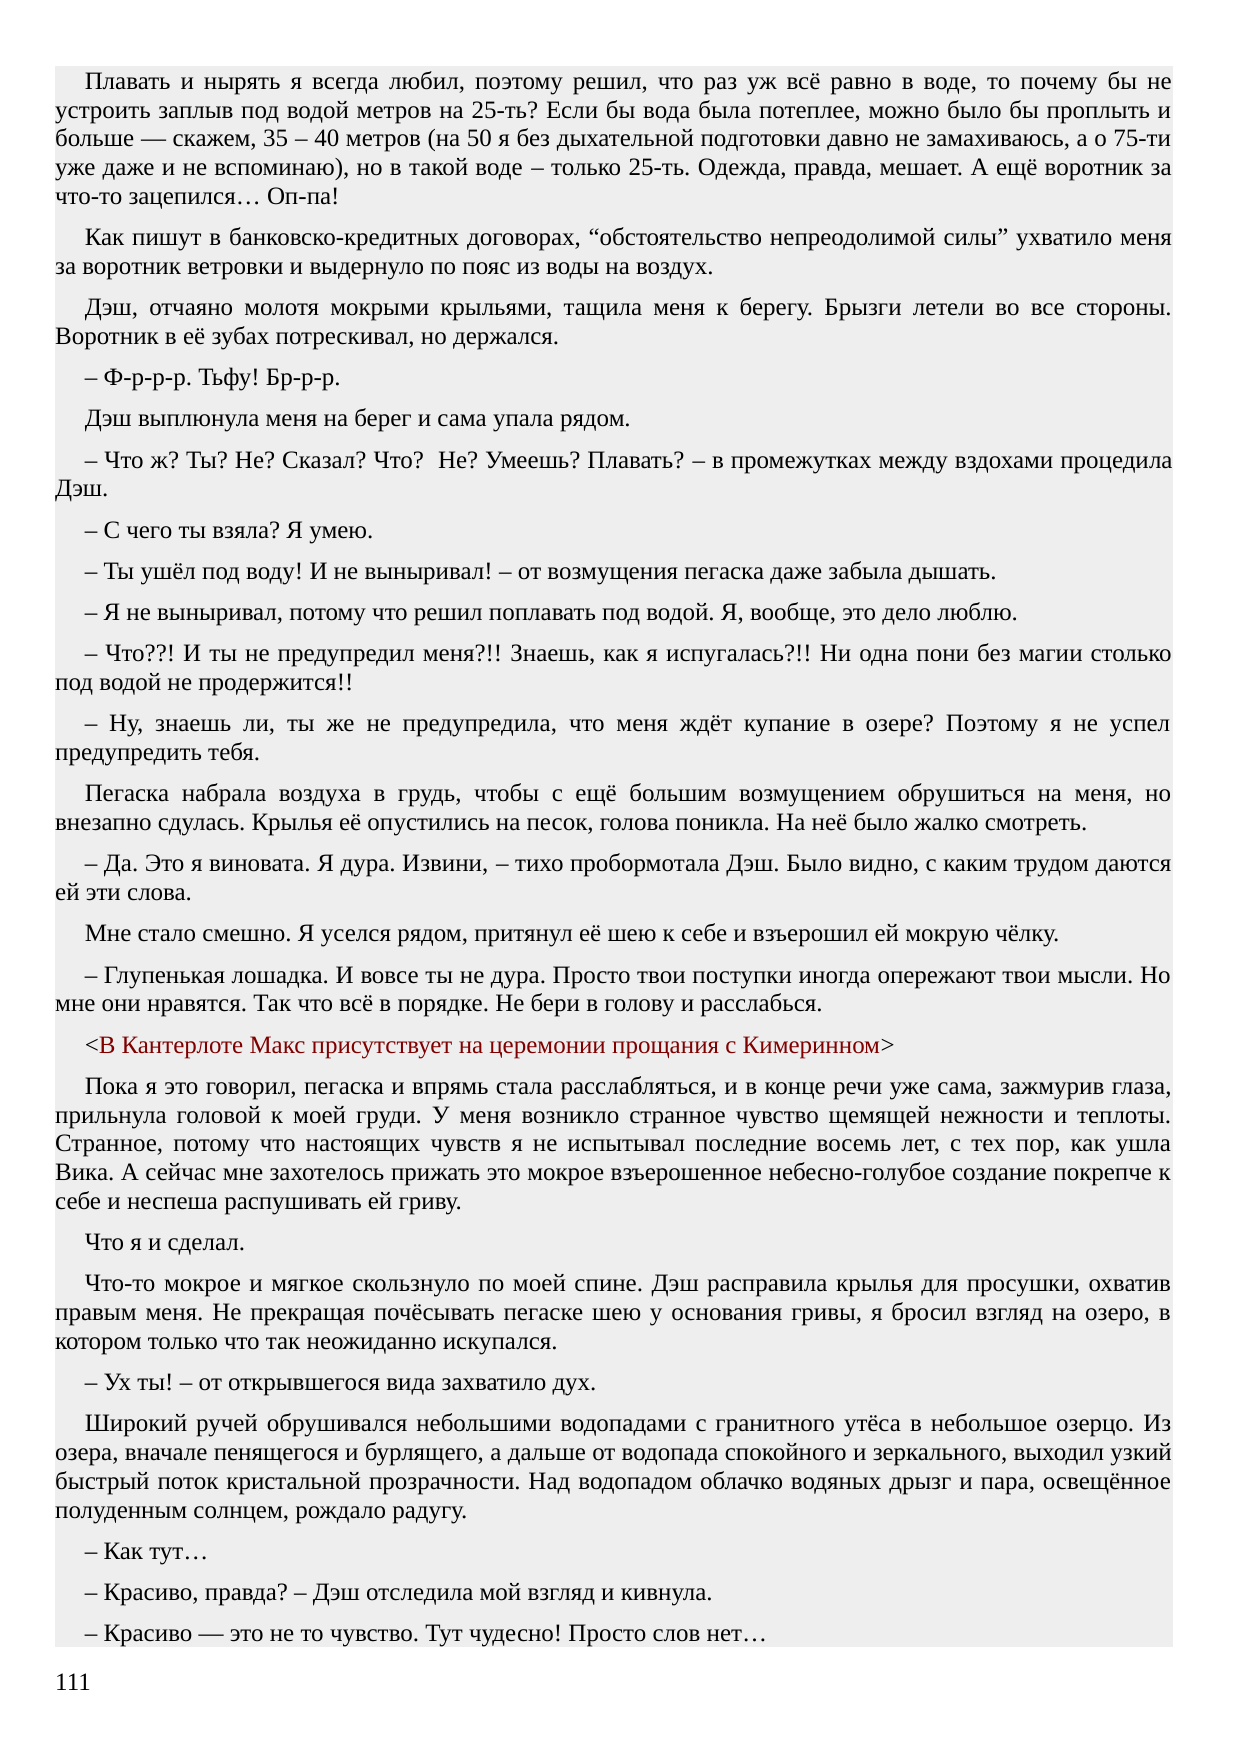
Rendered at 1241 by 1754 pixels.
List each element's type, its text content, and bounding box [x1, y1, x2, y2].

text Дэш, отчаяно молотя мокрыми крыльями, тащила меня к берегу. Брызги летели во все стороны. Воротник в её зубах потрескивал, но держался. [55, 292, 1173, 350]
text – Что ж? Ты? Не? Сказал? Что? Не? Умеешь? Плавать? – в промежутках между вздохами процедила Дэш. [55, 445, 1173, 502]
text – Я не выныривал, потому что решил поплавать под водой. Я, вообще, это дело люблю. [55, 597, 1173, 626]
text Пока я это говорил, пегаска и впрямь стала расслабляться, и в конце речи уже сама, зажмурив глаза, прильнула головой к моей груди. У меня возникло странное чувство щемящей нежности и теплоты. Странное, потому что настоящих чувств я не испытывал последние восемь лет, с тех пор, как ушла Вика. А сейчас мне захотелось прижать это мокрое взъерошенное небесно-голубое создание покрепче к себе и неспеша распушивать ей гриву. [55, 1071, 1173, 1215]
text – Что??! И ты не предупредил меня?!! Знаешь, как я испугалась?!! Ни одна пони без магии столько под водой не продержится!! [55, 638, 1173, 696]
text – Красиво — это не то чувство. Тут чудесно! Просто слов нет… [55, 1618, 1173, 1647]
text Что-то мокрое и мягкое скользнуло по моей спине. Дэш расправила крылья для просушки, охватив правым меня. Не прекращая почёсывать пегаске шею у основания гривы, я бросил взгляд на озеро, в котором только что так неожиданно искупался. [55, 1268, 1173, 1355]
text Как пишут в банковско-кредитных договорах, “обстоятельство непреодолимой силы” ухватило меня за воротник ветровки и выдернуло по пояс из воды на воздух. [55, 222, 1173, 280]
text – Красиво, правда? – Дэш отследила мой взгляд и кивнула. [55, 1577, 1173, 1606]
text Пегаска набрала воздуха в грудь, чтобы с ещё большим возмущением обрушиться на меня, но внезапно сдулась. Крылья её опустились на песок, голова поникла. На неё было жалко смотреть. [55, 778, 1173, 836]
text Широкий ручей обрушивался небольшими водопадами с гранитного утёса в небольшое озерцо. Из озера, вначале пенящегося и бурлящего, а дальше от водопада спокойного и зеркального, выходил узкий быстрый поток кристальной прозрачности. Над водопадом облачко водяных дрызг и пара, освещённое полуденным солнцем, рождало радугу. [55, 1408, 1173, 1523]
text – Ты ушёл под воду! И не выныривал! – от возмущения пегаска даже забыла дышать. [55, 556, 1173, 585]
text Плавать и нырять я всегда любил, поэтому решил, что раз уж всё равно в воде, то почему бы не устроить заплыв под водой метров на 25-ть? Если бы вода была потеплее, можно было бы проплыть и больше — скажем, 35 – 40 метров (на 50 я без дыхательной подготовки давно не замахиваюсь, а о 75-ти уже даже и не вспоминаю), но в такой воде – только 25-ть. Одежда, правда, мешает. А ещё воротник за что-то зацепился… Оп-па! [55, 66, 1173, 210]
text – Ну, знаешь ли, ты же не предупредила, что меня ждёт купание в озере? Поэтому я не успел предупредить тебя. [55, 708, 1173, 766]
text Дэш выплюнула меня на берег и сама упала рядом. [55, 403, 1173, 432]
text – С чего ты взяла? Я умею. [55, 515, 1173, 543]
text Что я и сделал. [55, 1227, 1173, 1256]
text – Ух ты! – от открывшегося вида захватило дух. [55, 1367, 1173, 1396]
text – Как тут… [55, 1536, 1173, 1565]
text – Глупенькая лошадка. И вовсе ты не дура. Просто твои поступки иногда опережают твои мысли. Но мне они нравятся. Так что всё в порядке. Не бери в голову и расслабься. [55, 960, 1173, 1017]
text – Ф-р-р-р. Тьфу! Бр-р-р. [55, 362, 1173, 391]
text – Да. Это я виновата. Я дура. Извини, – тихо пробормотала Дэш. Было видно, с каким трудом даются ей эти слова. [55, 848, 1173, 906]
text <В Кантерлоте Макс присутствует на церемонии прощания с Кимеринном> [55, 1030, 1173, 1058]
text Мне стало смешно. Я уселся рядом, притянул её шею к себе и взъерошил ей мокрую чёлку. [55, 918, 1173, 947]
